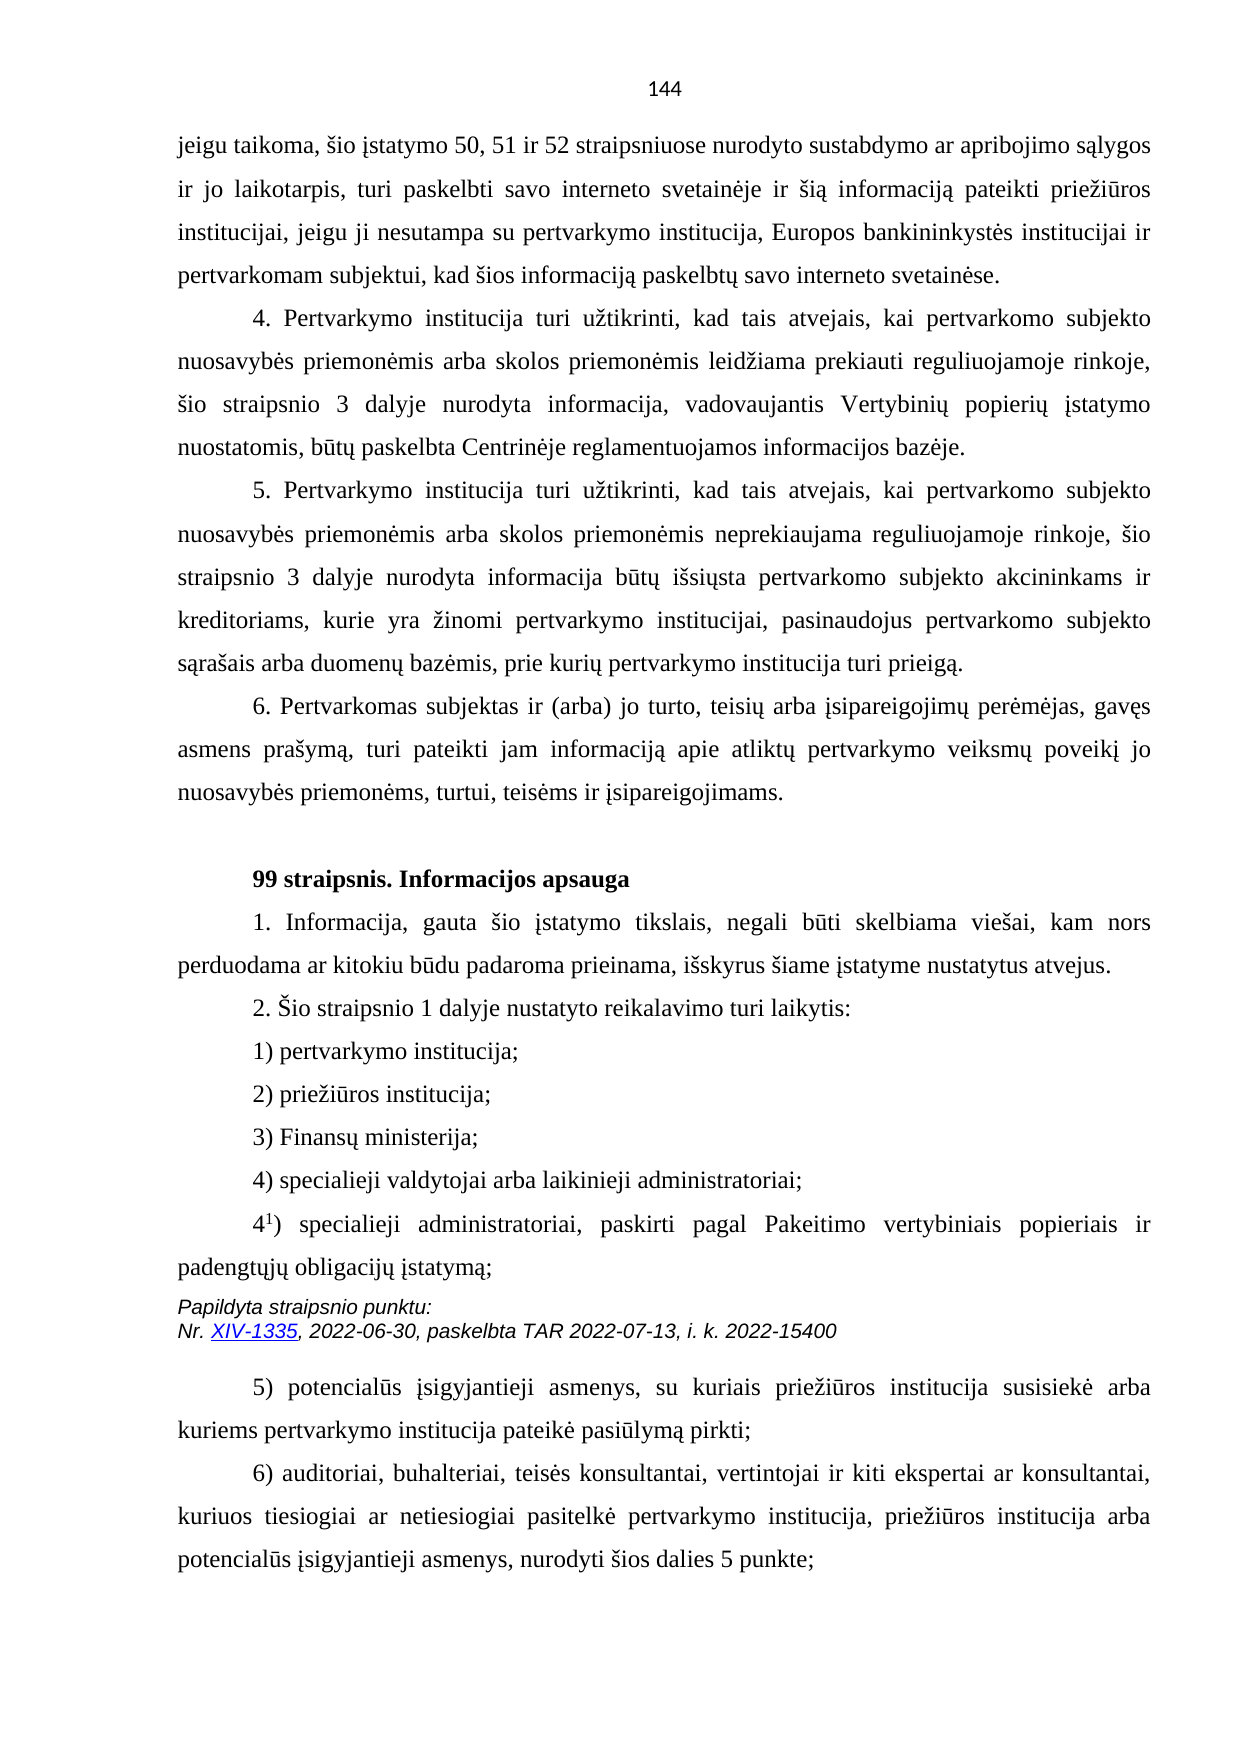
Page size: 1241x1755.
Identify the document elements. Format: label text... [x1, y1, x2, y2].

text 99 straipsnis. Informacijos apsauga [177, 864, 1152, 892]
text 6) auditoriai, buhalteriai, teisės konsultantai, vertintojai ir kiti ekspertai ar konsultantai, kuriuos tiesiogiai ar netiesiogiai pasitelkė pertvarkymo institucija, priežiūros institucija arba potencialūs įsigyjantieji asmenys, nurodyti šios dalies 5 punkte; [177, 1458, 1152, 1573]
text Nr. XIV-1335, 2022-06-30, paskelbta TAR 2022-07-13, i. k. 2022-15400 [177, 1319, 1152, 1343]
text 3) Finansų ministerija; [177, 1122, 1152, 1151]
text 6. Pertvarkomas subjektas ir (arba) jo turto, teisių arba įsipareigojimų perėmėjas, gavęs asmens prašymą, turi pateikti jam informaciją apie atliktų pertvarkymo veiksmų poveikį jo nuosavybės priemonėms, turtui, teisėms ir įsipareigojimams. [177, 691, 1152, 806]
text 2. Šio straipsnio 1 dalyje nustatyto reikalavimo turi laikytis: [177, 993, 1152, 1022]
text jeigu taikoma, šio įstatymo 50, 51 ir 52 straipsniuose nurodyto sustabdymo ar apribojimo sąlygos ir jo laikotarpis, turi paskelbti savo interneto svetainėje ir šią informaciją pateikti priežiūros institucijai, jeigu ji nesutampa su pertvarkymo institucija, Europos bankininkystės institucijai ir pertvarkomam subjektui, kad šios informaciją paskelbtų savo interneto svetainėse. [177, 131, 1152, 289]
text Papildyta straipsnio punktu: [177, 1295, 1152, 1319]
text 4. Pertvarkymo institucija turi užtikrinti, kad tais atvejais, kai pertvarkomo subjekto nuosavybės priemonėmis arba skolos priemonėmis leidžiama prekiauti reguliuojamoje rinkoje, šio straipsnio 3 dalyje nurodyta informacija, vadovaujantis Vertybinių popierių įstatymo nuostatomis, būtų paskelbta Centrinėje reglamentuojamos informacijos bazėje. [177, 303, 1152, 461]
text 41) specialieji administratoriai, paskirti pagal Pakeitimo vertybiniais popieriais ir padengtųjų obligacijų įstatymą; [177, 1209, 1152, 1281]
text 5) potencialūs įsigyjantieji asmenys, su kuriais priežiūros institucija susisiekė arba kuriems pertvarkymo institucija pateikė pasiūlymą pirkti; [177, 1372, 1152, 1443]
text 4) specialieji valdytojai arba laikinieji administratoriai; [177, 1166, 1152, 1194]
text 1) pertvarkymo institucija; [177, 1036, 1152, 1065]
text 2) priežiūros institucija; [177, 1079, 1152, 1108]
text 5. Pertvarkymo institucija turi užtikrinti, kad tais atvejais, kai pertvarkomo subjekto nuosavybės priemonėmis arba skolos priemonėmis neprekiaujama reguliuojamoje rinkoje, šio straipsnio 3 dalyje nurodyta informacija būtų išsiųsta pertvarkomo subjekto akcininkams ir kreditoriams, kurie yra žinomi pertvarkymo institucijai, pasinaudojus pertvarkomo subjekto sąrašais arba duomenų bazėmis, prie kurių pertvarkymo institucija turi prieigą. [177, 476, 1152, 677]
text 1. Informacija, gauta šio įstatymo tikslais, negali būti skelbiama viešai, kam nors perduodama ar kitokiu būdu padaroma prieinama, išskyrus šiame įstatyme nustatytus atvejus. [177, 907, 1152, 979]
